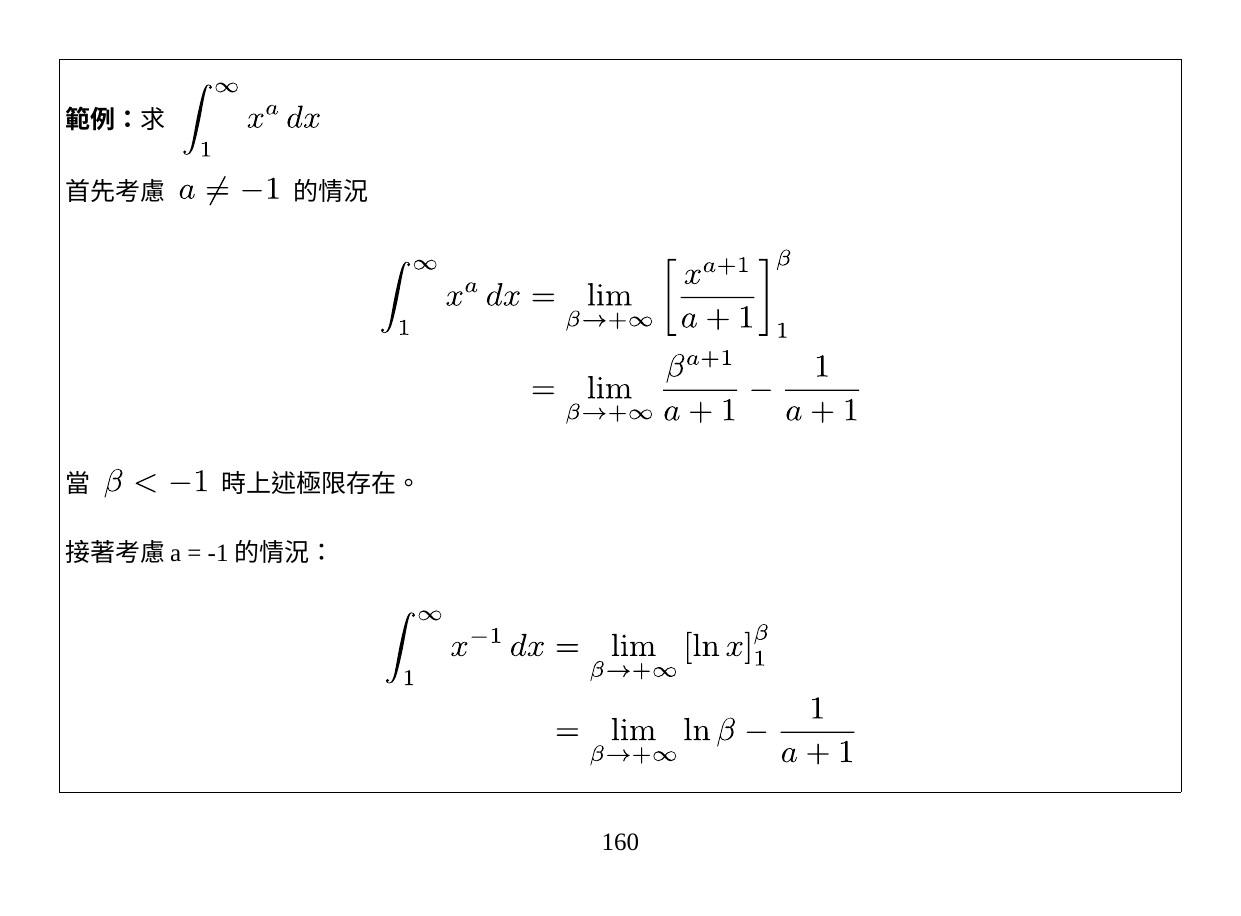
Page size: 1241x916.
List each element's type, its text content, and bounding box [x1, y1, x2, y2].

table_header 範例：求 首先考慮 的情況 當 時上述極限存在。 接著考慮a = -1 的情況： [60, 60, 1181, 792]
